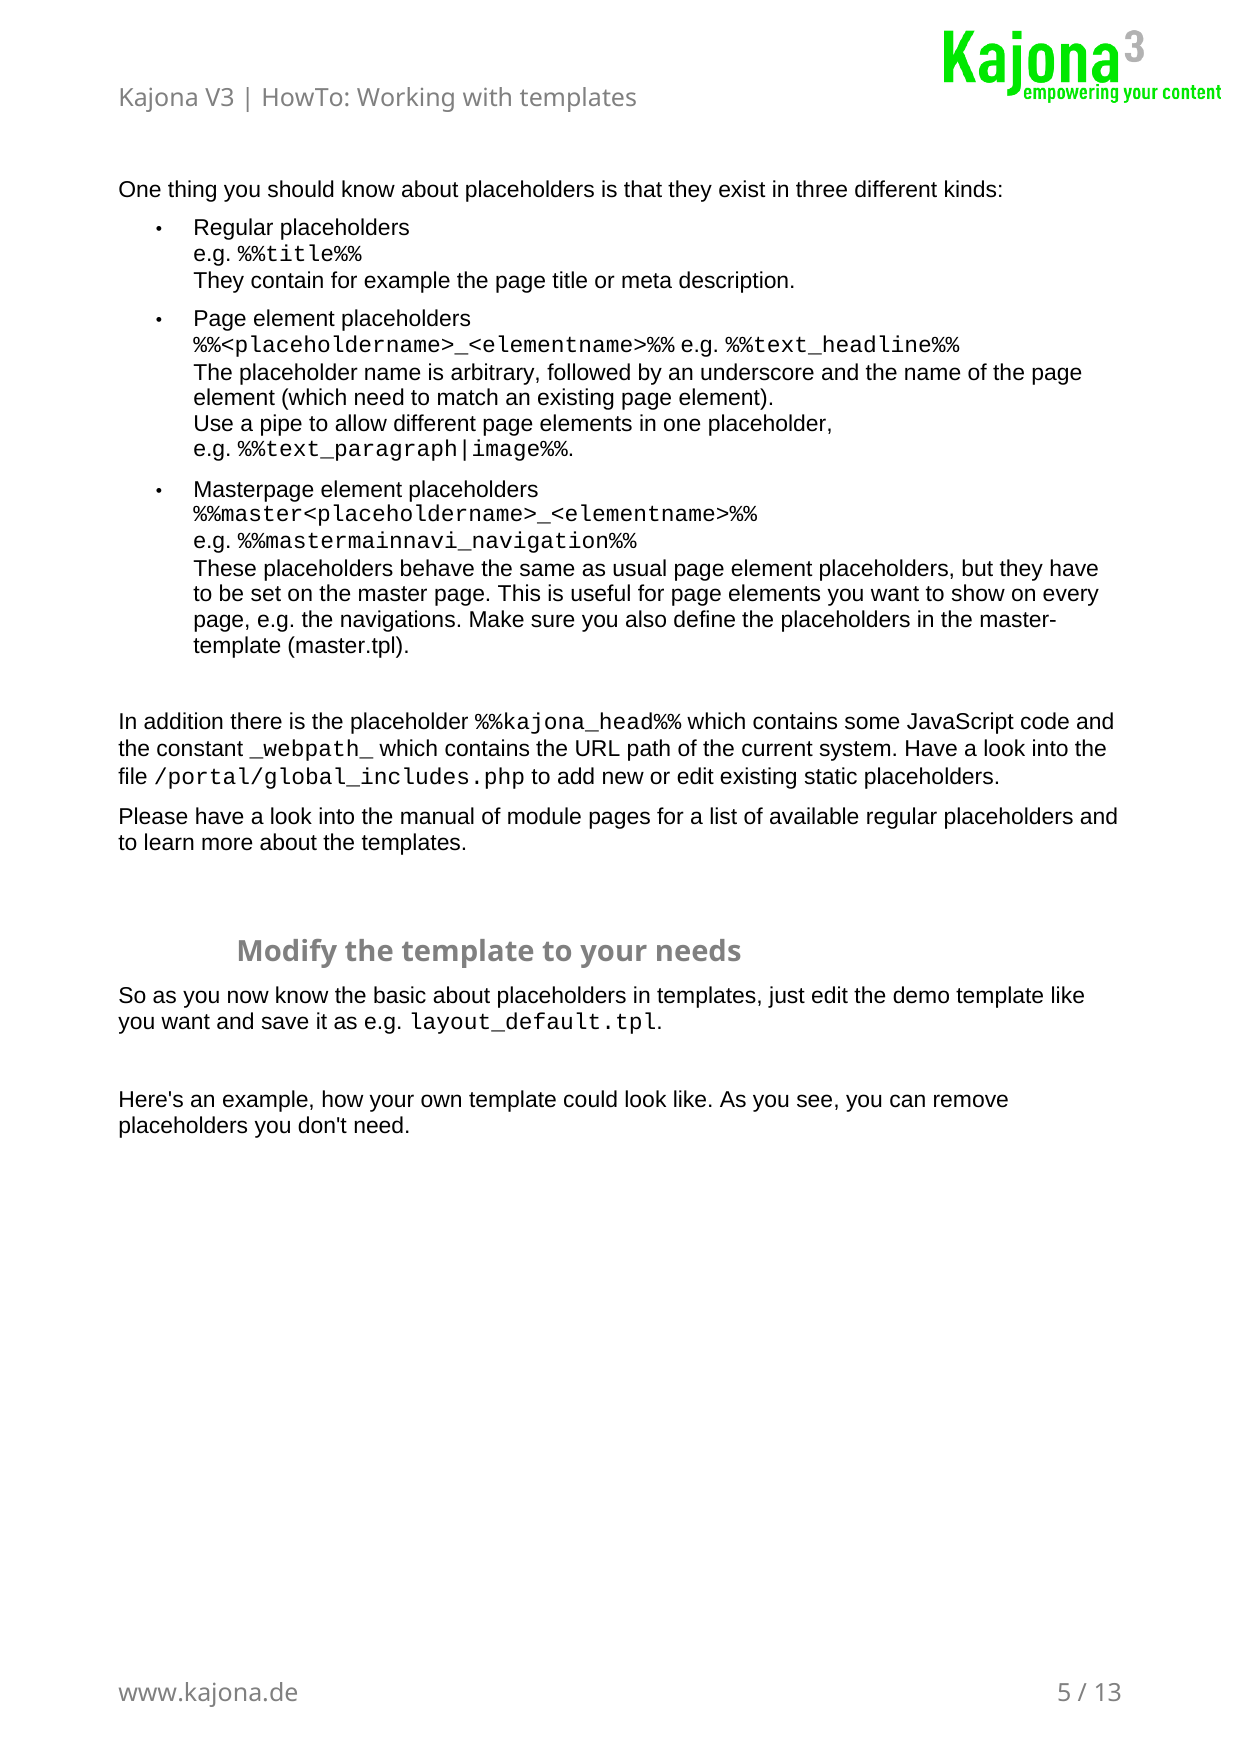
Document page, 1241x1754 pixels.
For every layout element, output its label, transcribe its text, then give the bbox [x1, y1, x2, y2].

list Masterpage element placeholders %%master<placeholdername>_<elementname>%% e.g. %%mastermainnavi_navigation%% These placeholders behave the same as usual page element placeholders, but they have to be set on the master page. This is useful for page elements you want to show on every page, e.g. the navigations. Make sure you also define the placeholders in the master-template (master.tpl). [156, 476, 1122, 658]
subtitle Modify the template to your needs [118, 931, 1122, 970]
text One thing you should know about placeholders is that they exist in three different kinds: [118, 177, 1122, 202]
picture [944, 30, 1221, 103]
text So as you now know the basic about placeholders in templates, just edit the demo template like you want and save it as e.g. layout_default.tpl. [118, 983, 1122, 1036]
list Page element placeholders %%<placeholdername>_<elementname>%% e.g. %%text_headline%% The placeholder name is arbitrary, followed by an underscore and the name of the page element (which need to match an existing page element). Use a pipe to allow different page elements in one placeholder, e.g. %%text_paragraph|image%%. [156, 306, 1122, 464]
list Regular placeholders e.g. %%title%% They contain for example the page title or meta description. [156, 215, 1122, 293]
text Here's an example, how your own template could look like. As you see, you can remove placeholders you don't need. [118, 1087, 1122, 1138]
text Please have a look into the manual of module pages for a list of available regular placeholders and to learn more about the templates. [118, 804, 1122, 855]
text In addition there is the placeholder %%kajona_head%% which contains some JavaScript code and the constant _webpath_ which contains the URL path of the current system. Have a look into the file /portal/global_includes.php to add new or edit existing static placeholders. [118, 708, 1122, 791]
